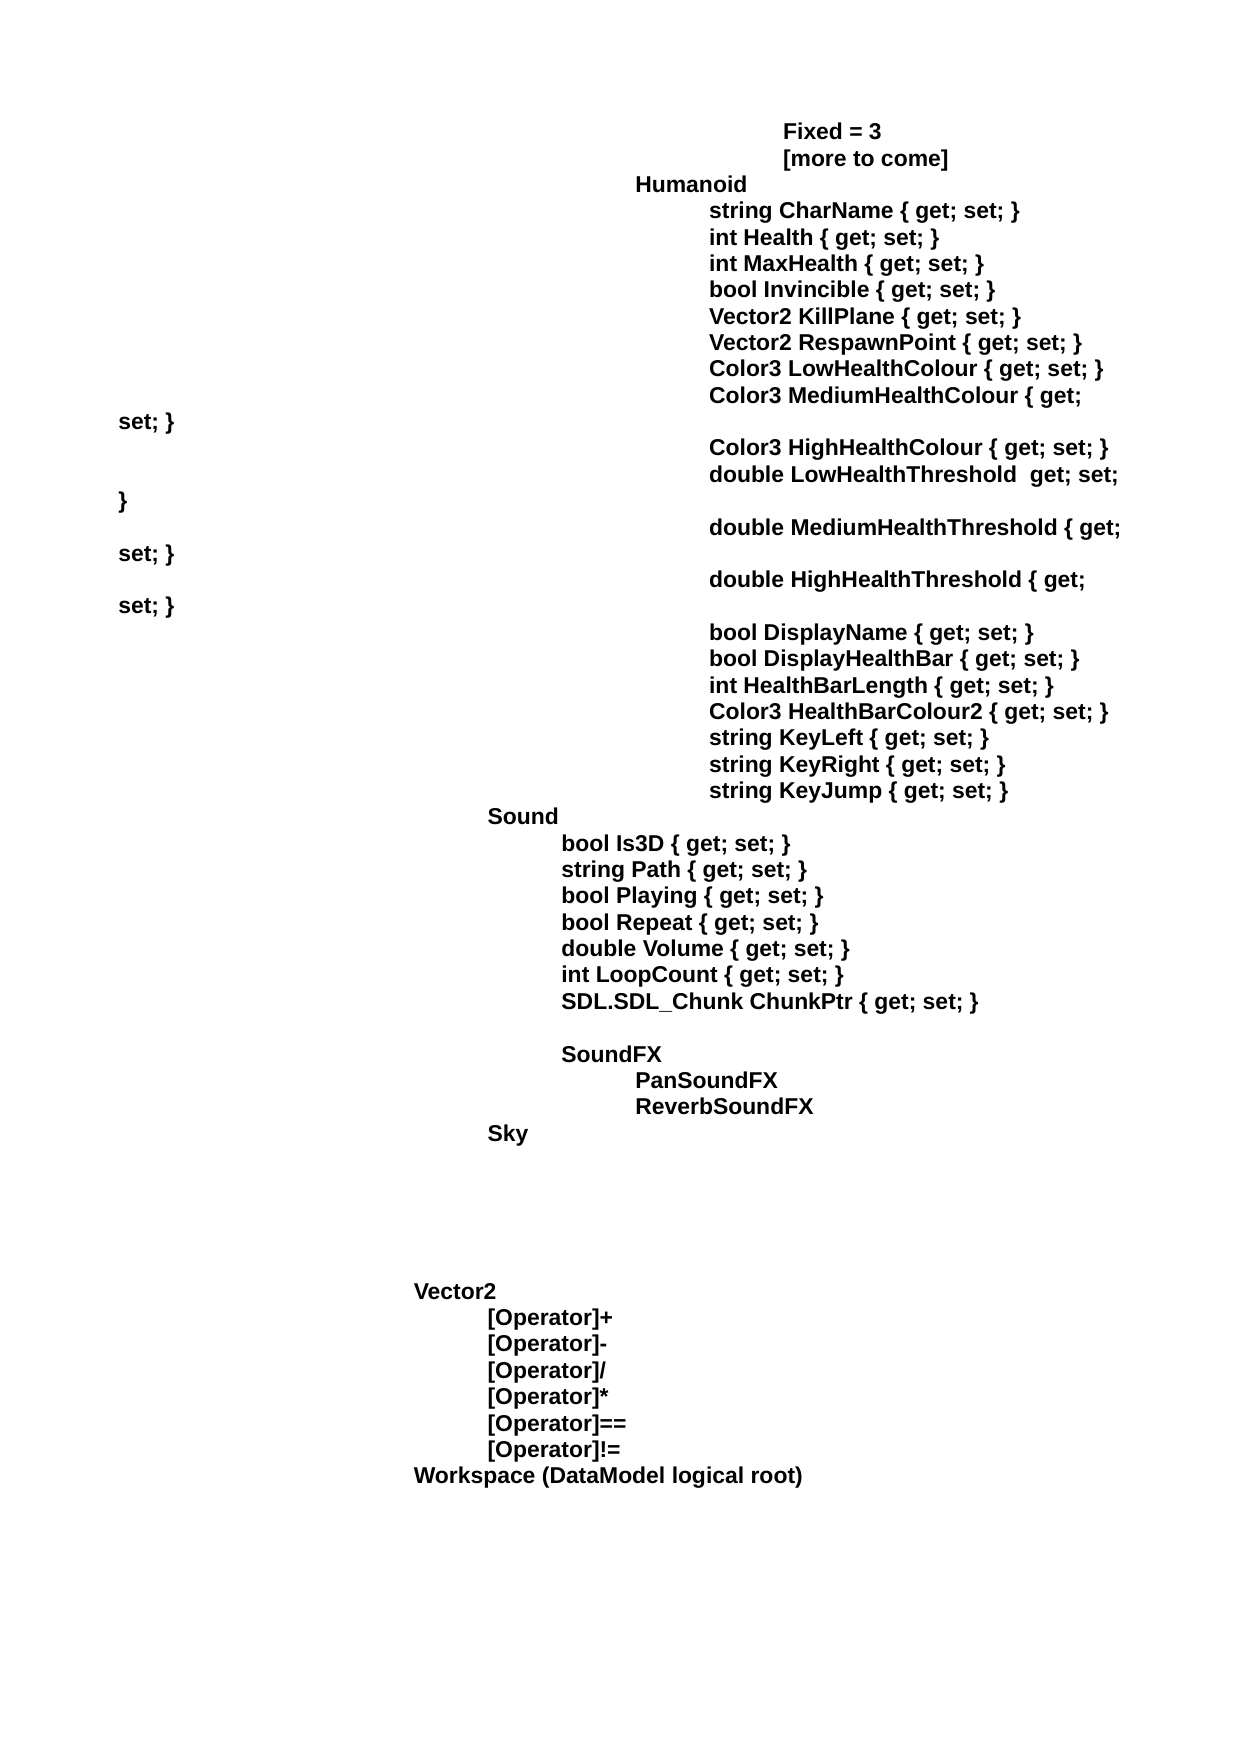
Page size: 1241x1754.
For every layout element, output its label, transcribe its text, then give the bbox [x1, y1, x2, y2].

text bool Playing { get; set; } [118, 882, 1122, 909]
text Color3 LowHealthColour { get; set; } [118, 355, 1122, 382]
text int MaxHealth { get; set; } [118, 250, 1122, 276]
text SoundFX [118, 1041, 1122, 1067]
text [Operator]* [118, 1383, 1122, 1409]
text Vector2 [118, 1278, 1122, 1304]
text Humanoid [118, 171, 1122, 197]
text double Volume { get; set; } [118, 935, 1122, 961]
text [more to come] [118, 144, 1122, 171]
text PanSoundFX [118, 1067, 1122, 1093]
text int LoopCount { get; set; } [118, 961, 1122, 988]
text SDL.SDL_Chunk ChunkPtr { get; set; } [118, 988, 1122, 1014]
text double MediumHealthThreshold { get; set; } [118, 513, 1122, 566]
text Vector2 KillPlane { get; set; } [118, 303, 1122, 329]
text string KeyLeft { get; set; } [118, 724, 1122, 751]
text string CharName { get; set; } [118, 197, 1122, 223]
text Sound [118, 803, 1122, 830]
text Color3 HighHealthColour { get; set; } [118, 434, 1122, 461]
text Sky [118, 1119, 1122, 1146]
text bool Invincible { get; set; } [118, 276, 1122, 303]
text int HealthBarLength { get; set; } [118, 672, 1122, 698]
text bool Is3D { get; set; } string Path { get; set; } [118, 830, 1122, 882]
text Vector2 RespawnPoint { get; set; } [118, 329, 1122, 355]
text [Operator]- [118, 1330, 1122, 1357]
text bool DisplayHealthBar { get; set; } [118, 645, 1122, 672]
text bool DisplayName { get; set; } [118, 619, 1122, 645]
text bool Repeat { get; set; } [118, 909, 1122, 935]
text [Operator]/ [118, 1357, 1122, 1383]
text double LowHealthThreshold get; set; } [118, 461, 1122, 513]
text [Operator]+ [118, 1304, 1122, 1330]
text Fixed = 3 [118, 118, 1122, 144]
text Color3 HealthBarColour2 { get; set; } [118, 698, 1122, 724]
text int Health { get; set; } [118, 223, 1122, 250]
text [Operator]== [118, 1409, 1122, 1436]
text Workspace (DataModel logical root) [118, 1462, 1122, 1515]
text double HighHealthThreshold { get; set; } [118, 566, 1122, 619]
text [Operator]!= [118, 1436, 1122, 1462]
text string KeyJump { get; set; } [118, 777, 1122, 803]
text ReverbSoundFX [118, 1093, 1122, 1119]
text string KeyRight { get; set; } [118, 751, 1122, 777]
text Color3 MediumHealthColour { get; set; } [118, 382, 1122, 434]
